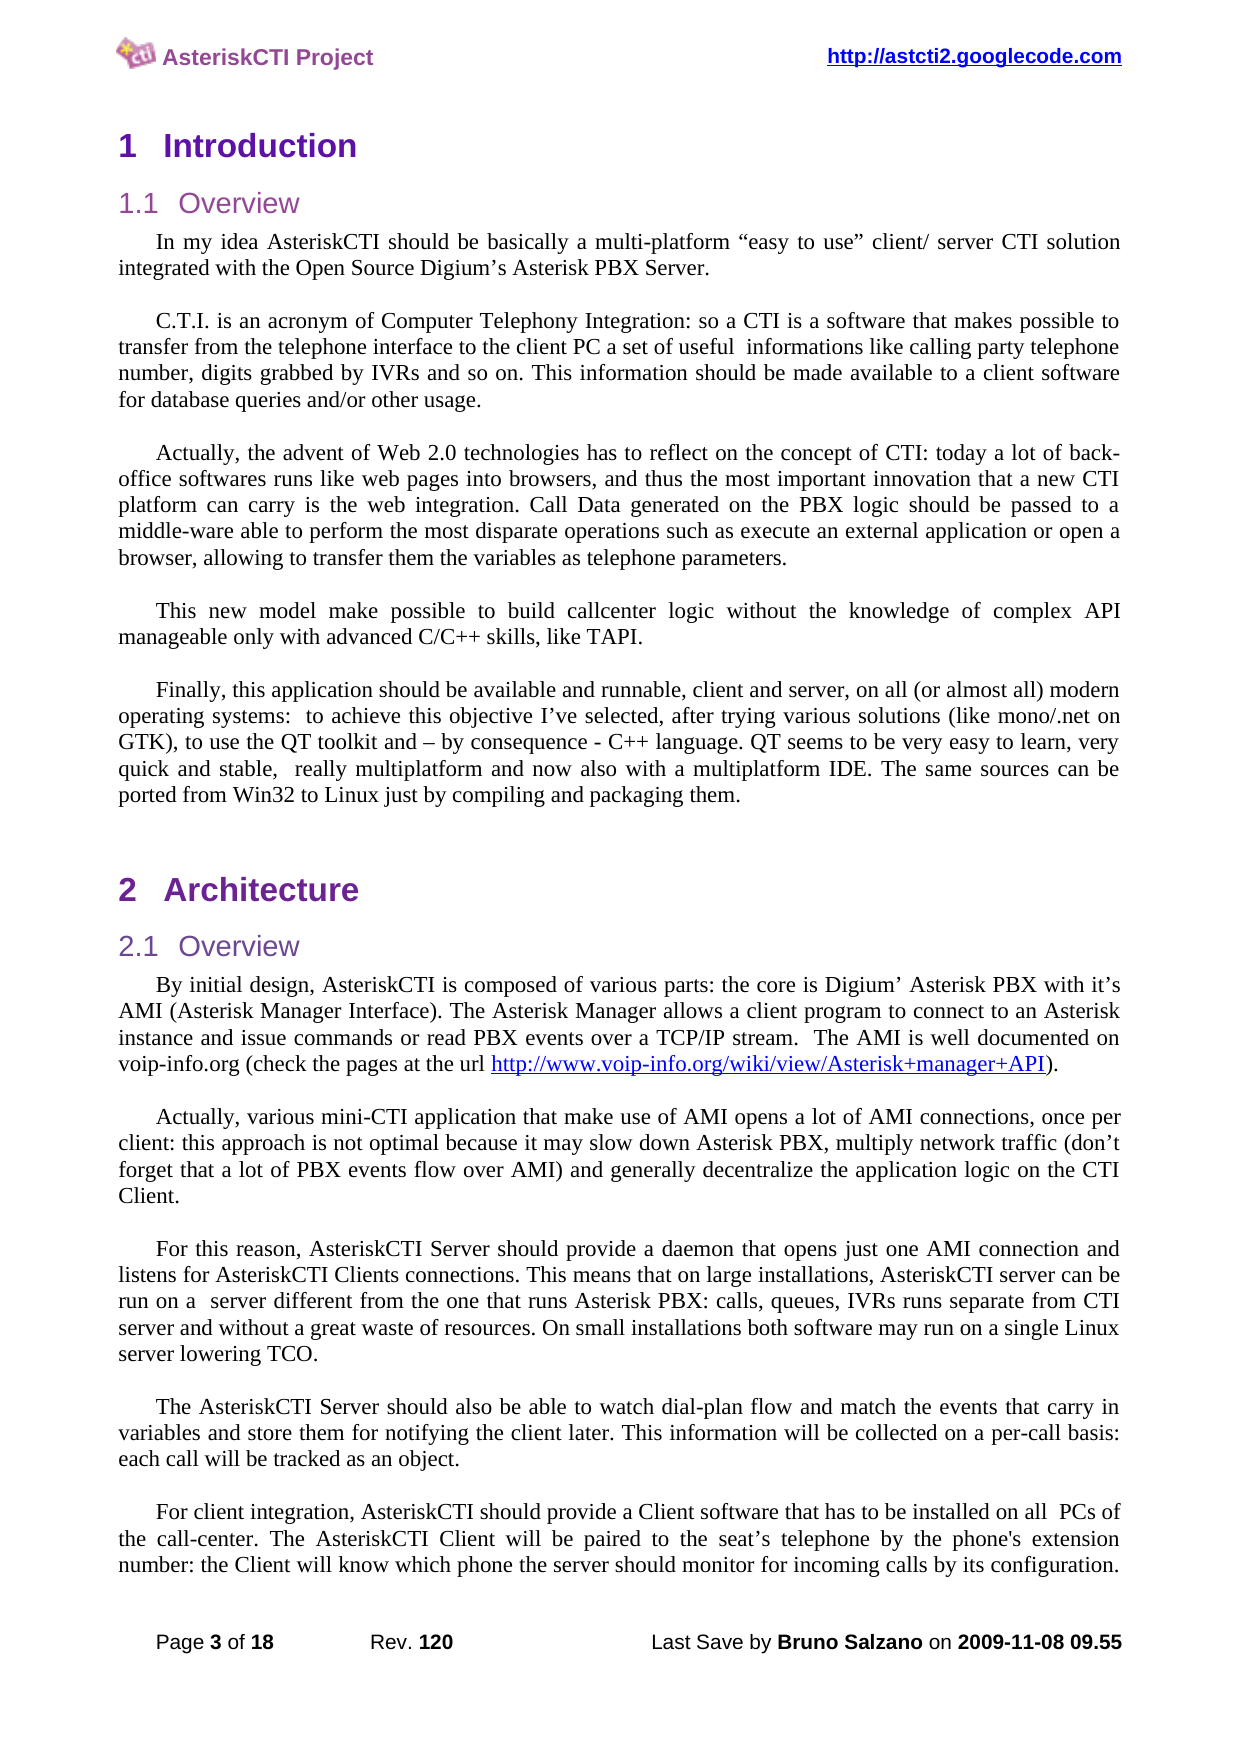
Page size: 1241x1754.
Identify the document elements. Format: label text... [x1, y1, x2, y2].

text This new model make possible to build callcenter logic without the knowledge of complex API manageable only with advanced C/C++ skills, like TAPI. [118, 597, 1122, 649]
subtitle Architecture [118, 870, 1122, 908]
text Finally, this application should be available and runnable, client and server, on all (or almost all) modern operating systems: to achieve this objective I’ve selected, after trying various solutions (like mono/.net on GTK), to use the QT toolkit and – by consequence - C++ language. QT seems to be very easy to learn, very quick and stable, really multiplatform and now also with a multiplatform IDE. The same sources can be ported from Win32 to Linux just by compiling and packaging them. [118, 676, 1122, 807]
text Actually, the advent of Web 2.0 technologies has to reflect on the concept of CTI: today a lot of back-office softwares runs like web pages into browsers, and thus the most important innovation that a new CTI platform can carry is the web integration. Call Data generated on the PBX logic should be passed to a middle-ware able to perform the most disparate operations such as execute an external application or open a browser, allowing to transfer them the variables as telephone parameters. [118, 438, 1122, 570]
text Actually, various mini-CTI application that make use of AMI opens a lot of AMI connections, once per client: this approach is not optimal because it may slow down Asterisk PBX, multiply network traffic (don’t forget that a lot of PBX events flow over AMI) and generally decentralize the application logic on the CTI Client. [118, 1103, 1122, 1208]
subtitle Overview [118, 186, 1122, 219]
subtitle Introduction [118, 127, 1122, 165]
text For client integration, AsteriskCTI should provide a Client software that has to be installed on all PCs of the call-center. The AsteriskCTI Client will be paired to the seat’s telephone by the phone's extension number: the Client will know which phone the server should monitor for incoming calls by its configuration. [118, 1498, 1122, 1577]
text For this reason, AsteriskCTI Server should provide a daemon that opens just one AMI connection and listens for AsteriskCTI Clients connections. This means that on large installations, AsteriskCTI server can be run on a server different from the one that runs Asterisk PBX: calls, queues, IVRs runs separate from CTI server and without a great waste of resources. On small installations both software may run on a single Linux server lowering TCO. [118, 1235, 1122, 1366]
text The AsteriskCTI Server should also be able to watch dial-plan flow and match the events that carry in variables and store them for notifying the client later. This information will be collected on a per-call basis: each call will be tracked as an object. [118, 1393, 1122, 1472]
subtitle Overview [118, 929, 1122, 963]
text In my idea AsteriskCTI should be basically a multi-platform “easy to use” client/ server CTI solution integrated with the Open Source Digium’s Asterisk PBX Server. [118, 228, 1122, 280]
text C.T.I. is an acronym of Computer Telephony Integration: so a CTI is a software that makes possible to transfer from the telephone interface to the client PC a set of useful informations like calling party telephone number, digits grabbed by IVRs and so on. This information should be made available to a client software for database queries and/or other usage. [118, 307, 1122, 412]
text By initial design, AsteriskCTI is composed of various parts: the core is Digium’ Asterisk PBX with it’s AMI (Asterisk Manager Interface). The Asterisk Manager allows a client program to connect to an Asterisk instance and issue commands or read PBX events over a TCP/IP stream. The AMI is well documented on voip-info.org (check the pages at the url http://www.voip-info.org/wiki/view/Asterisk+manager+API). [118, 971, 1122, 1077]
picture [116, 34, 157, 74]
